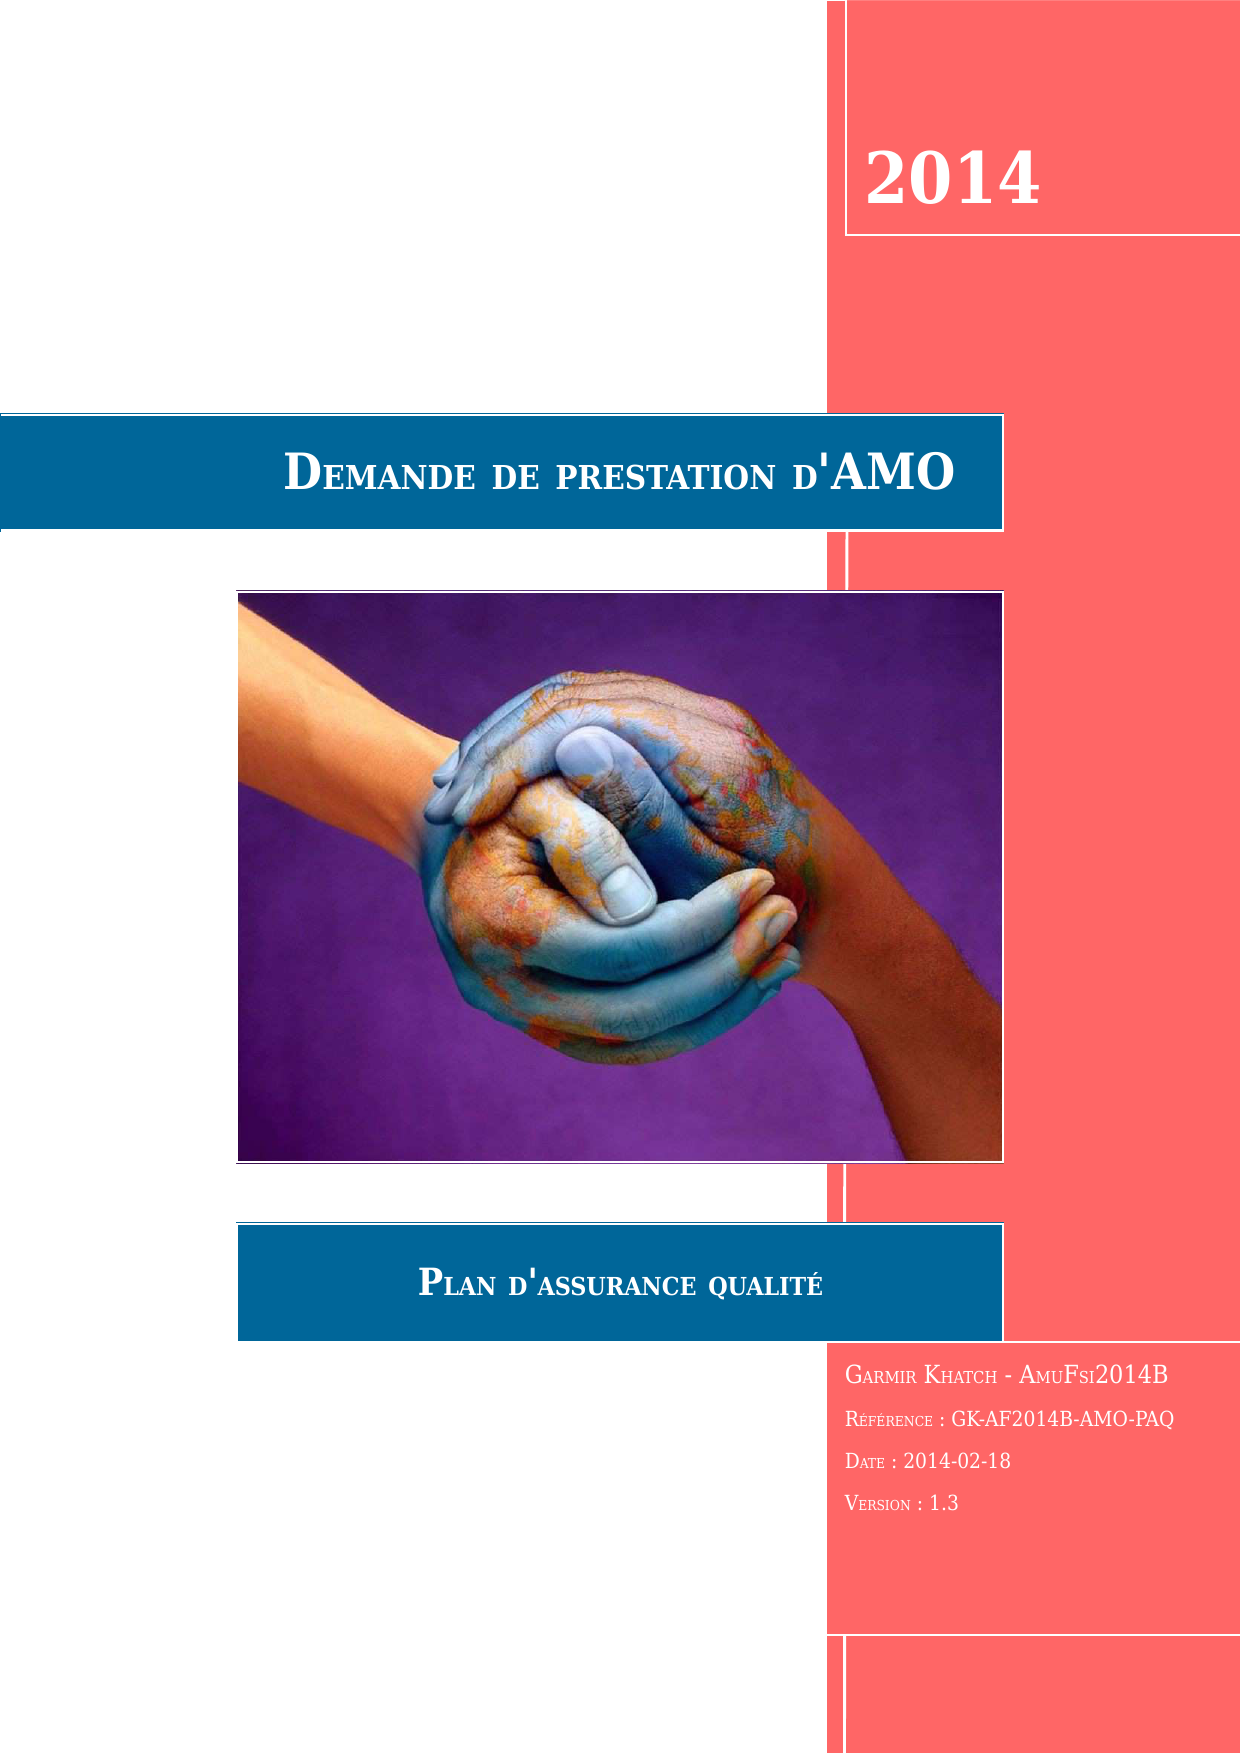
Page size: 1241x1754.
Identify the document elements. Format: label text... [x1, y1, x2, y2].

text Garmir Khatch - AmuFsi2014B [844, 1360, 1222, 1389]
picture [238, 593, 1002, 1161]
text Date : 2014-02-18 [844, 1449, 1222, 1473]
title Plan d'assurance qualité [238, 1260, 1002, 1304]
text Version : 1.3 [844, 1491, 1222, 1515]
text Référence : GK-AF2014B-AMO-PAQ [844, 1407, 1222, 1431]
title 2014 [864, 137, 1222, 220]
title Demande de prestation d'AMO [236, 442, 1002, 501]
